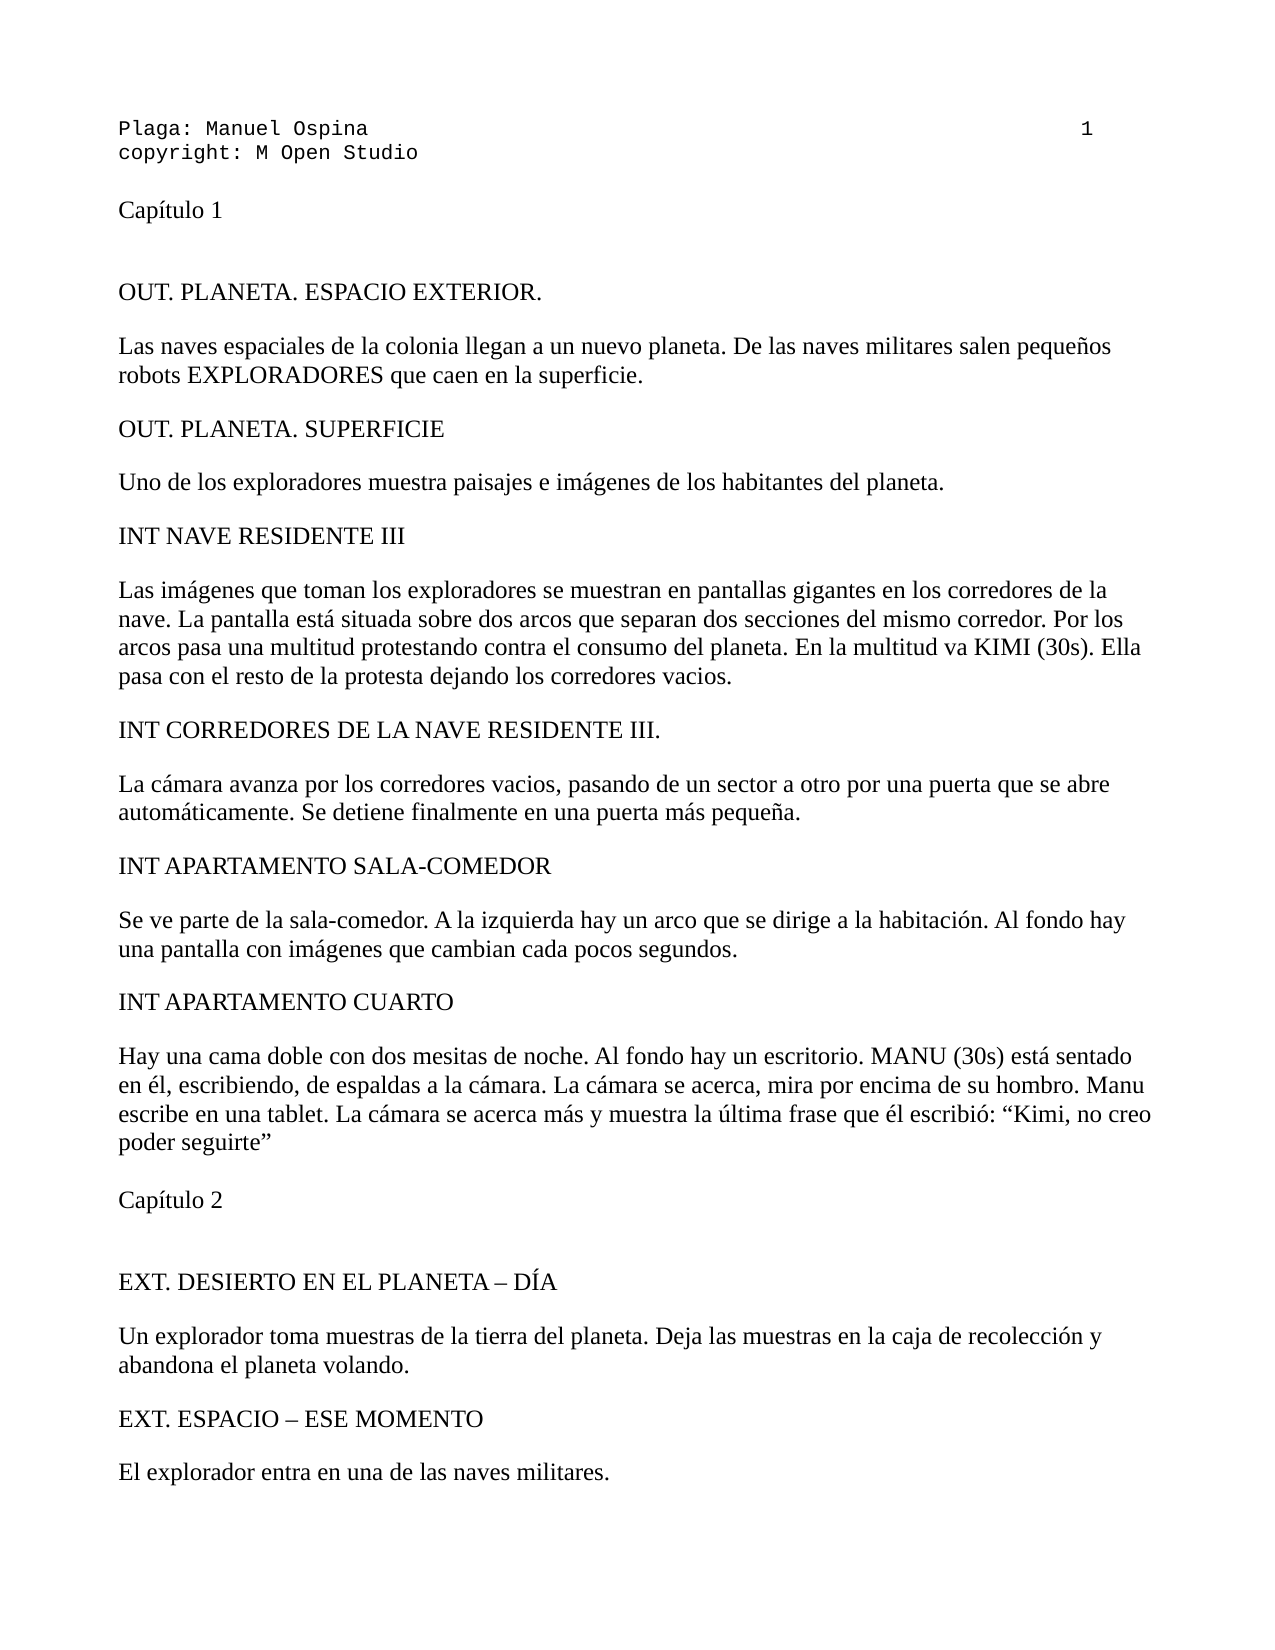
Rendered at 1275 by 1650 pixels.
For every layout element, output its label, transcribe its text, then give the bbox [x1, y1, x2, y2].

text La cámara avanza por los corredores vacios, pasando de un sector a otro por una puerta que se abre automáticamente. Se detiene finalmente en una puerta más pequeña. [118, 769, 1157, 826]
text Int Apartamento Sala-comedor [118, 851, 1157, 880]
text Ext. Espacio – ese momento [118, 1404, 1157, 1432]
text Las naves espaciales de la colonia llegan a un nuevo planeta. De las naves militares salen pequeños robots EXPLORADORES que caen en la superficie. [118, 331, 1157, 389]
text Uno de los exploradores muestra paisajes e imágenes de los habitantes del planeta. [118, 467, 1157, 496]
text Ext. Desierto en el Planeta – día [118, 1267, 1157, 1296]
text Int Corredores de la Nave Residente III. [118, 715, 1157, 744]
text Capítulo 1 [118, 195, 1157, 224]
text Un explorador toma muestras de la tierra del planeta. Deja las muestras en la caja de recolección y abandona el planeta volando. [118, 1321, 1157, 1379]
text Int Apartamento Cuarto [118, 987, 1157, 1016]
text El explorador entra en una de las naves militares. [118, 1457, 1157, 1486]
text Int Nave Residente III [118, 521, 1157, 550]
text Capítulo 2 [118, 1185, 1157, 1214]
text Hay una cama doble con dos mesitas de noche. Al fondo hay un escritorio. MANU (30s) está sentado en él, escribiendo, de espaldas a la cámara. La cámara se acerca, mira por encima de su hombro. Manu escribe en una tablet. La cámara se acerca más y muestra la última frase que él escribió: “Kimi, no creo poder seguirte” [118, 1041, 1157, 1156]
text Out. Planeta. Espacio exterior. [118, 277, 1157, 306]
text Se ve parte de la sala-comedor. A la izquierda hay un arco que se dirige a la habitación. Al fondo hay una pantalla con imágenes que cambian cada pocos segundos. [118, 905, 1157, 962]
text Las imágenes que toman los exploradores se muestran en pantallas gigantes en los corredores de la nave. La pantalla está situada sobre dos arcos que separan dos secciones del mismo corredor. Por los arcos pasa una multitud protestando contra el consumo del planeta. En la multitud va KIMI (30s). Ella pasa con el resto de la protesta dejando los corredores vacios. [118, 575, 1157, 690]
text Out. Planeta. Superficie [118, 414, 1157, 442]
